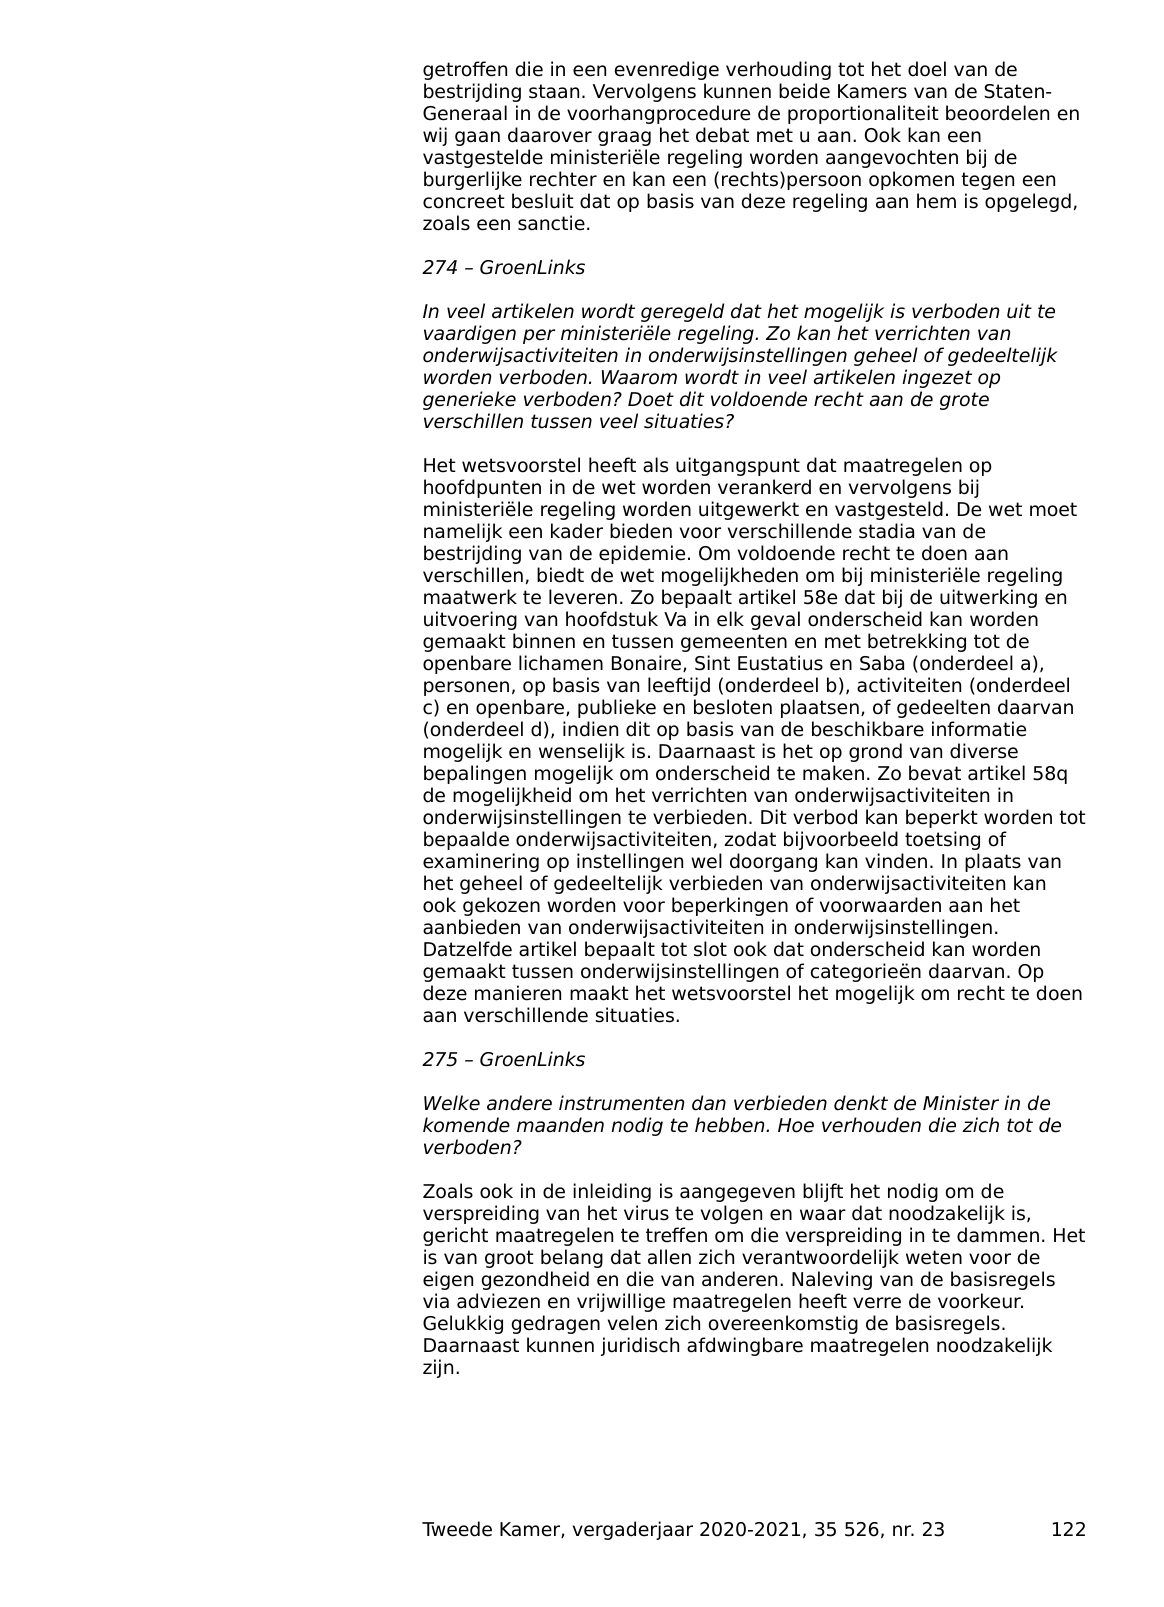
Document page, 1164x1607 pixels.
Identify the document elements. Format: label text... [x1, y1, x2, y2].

text getroffen die in een evenredige verhouding tot het doel van de bestrijding staan. Vervolgens kunnen beide Kamers van de Staten-Generaal in de voorhangprocedure de proportionaliteit beoordelen en wij gaan daarover graag het debat met u aan. Ook kan een vastgestelde ministeriële regeling worden aangevochten bij de burgerlijke rechter en kan een (rechts)persoon opkomen tegen een concreet besluit dat op basis van deze regeling aan hem is opgelegd, zoals een sanctie. [422, 59, 1087, 235]
subtitle 274 – GroenLinks [422, 257, 1087, 279]
subtitle 275 – GroenLinks [422, 1049, 1087, 1071]
text Het wetsvoorstel heeft als uitgangspunt dat maatregelen op hoofdpunten in de wet worden verankerd en vervolgens bij ministeriële regeling worden uitgewerkt en vastgesteld. De wet moet namelijk een kader bieden voor verschillende stadia van de bestrijding van de epidemie. Om voldoende recht te doen aan verschillen, biedt de wet mogelijkheden om bij ministeriële regeling maatwerk te leveren. Zo bepaalt artikel 58e dat bij de uitwerking en uitvoering van hoofdstuk Va in elk geval onderscheid kan worden gemaakt binnen en tussen gemeenten en met betrekking tot de openbare lichamen Bonaire, Sint Eustatius en Saba (onderdeel a), personen, op basis van leeftijd (onderdeel b), activiteiten (onderdeel c) en openbare, publieke en besloten plaatsen, of gedeelten daarvan (onderdeel d), indien dit op basis van de beschikbare informatie mogelijk en wenselijk is. Daarnaast is het op grond van diverse bepalingen mogelijk om onderscheid te maken. Zo bevat artikel 58q de mogelijkheid om het verrichten van onderwijsactiviteiten in onderwijsinstellingen te verbieden. Dit verbod kan beperkt worden tot bepaalde onderwijsactiviteiten, zodat bijvoorbeeld toetsing of examinering op instellingen wel doorgang kan vinden. In plaats van het geheel of gedeeltelijk verbieden van onderwijsactiviteiten kan ook gekozen worden voor beperkingen of voorwaarden aan het aanbieden van onderwijsactiviteiten in onderwijsinstellingen. Datzelfde artikel bepaalt tot slot ook dat onderscheid kan worden gemaakt tussen onderwijsinstellingen of categorieën daarvan. Op deze manieren maakt het wetsvoorstel het mogelijk om recht te doen aan verschillende situaties. [422, 455, 1087, 1027]
text In veel artikelen wordt geregeld dat het mogelijk is verboden uit te vaardigen per ministeriële regeling. Zo kan het verrichten van onderwijsactiviteiten in onderwijsinstellingen geheel of gedeeltelijk worden verboden. Waarom wordt in veel artikelen ingezet op generieke verboden? Doet dit voldoende recht aan de grote verschillen tussen veel situaties? [422, 301, 1087, 433]
text Zoals ook in de inleiding is aangegeven blijft het nodig om de verspreiding van het virus te volgen en waar dat noodzakelijk is, gericht maatregelen te treffen om die verspreiding in te dammen. Het is van groot belang dat allen zich verantwoordelijk weten voor de eigen gezondheid en die van anderen. Naleving van de basisregels via adviezen en vrijwillige maatregelen heeft verre de voorkeur. Gelukkig gedragen velen zich overeenkomstig de basisregels. Daarnaast kunnen juridisch afdwingbare maatregelen noodzakelijk zijn. [422, 1181, 1087, 1379]
text Welke andere instrumenten dan verbieden denkt de Minister in de komende maanden nodig te hebben. Hoe verhouden die zich tot de verboden? [422, 1093, 1087, 1159]
